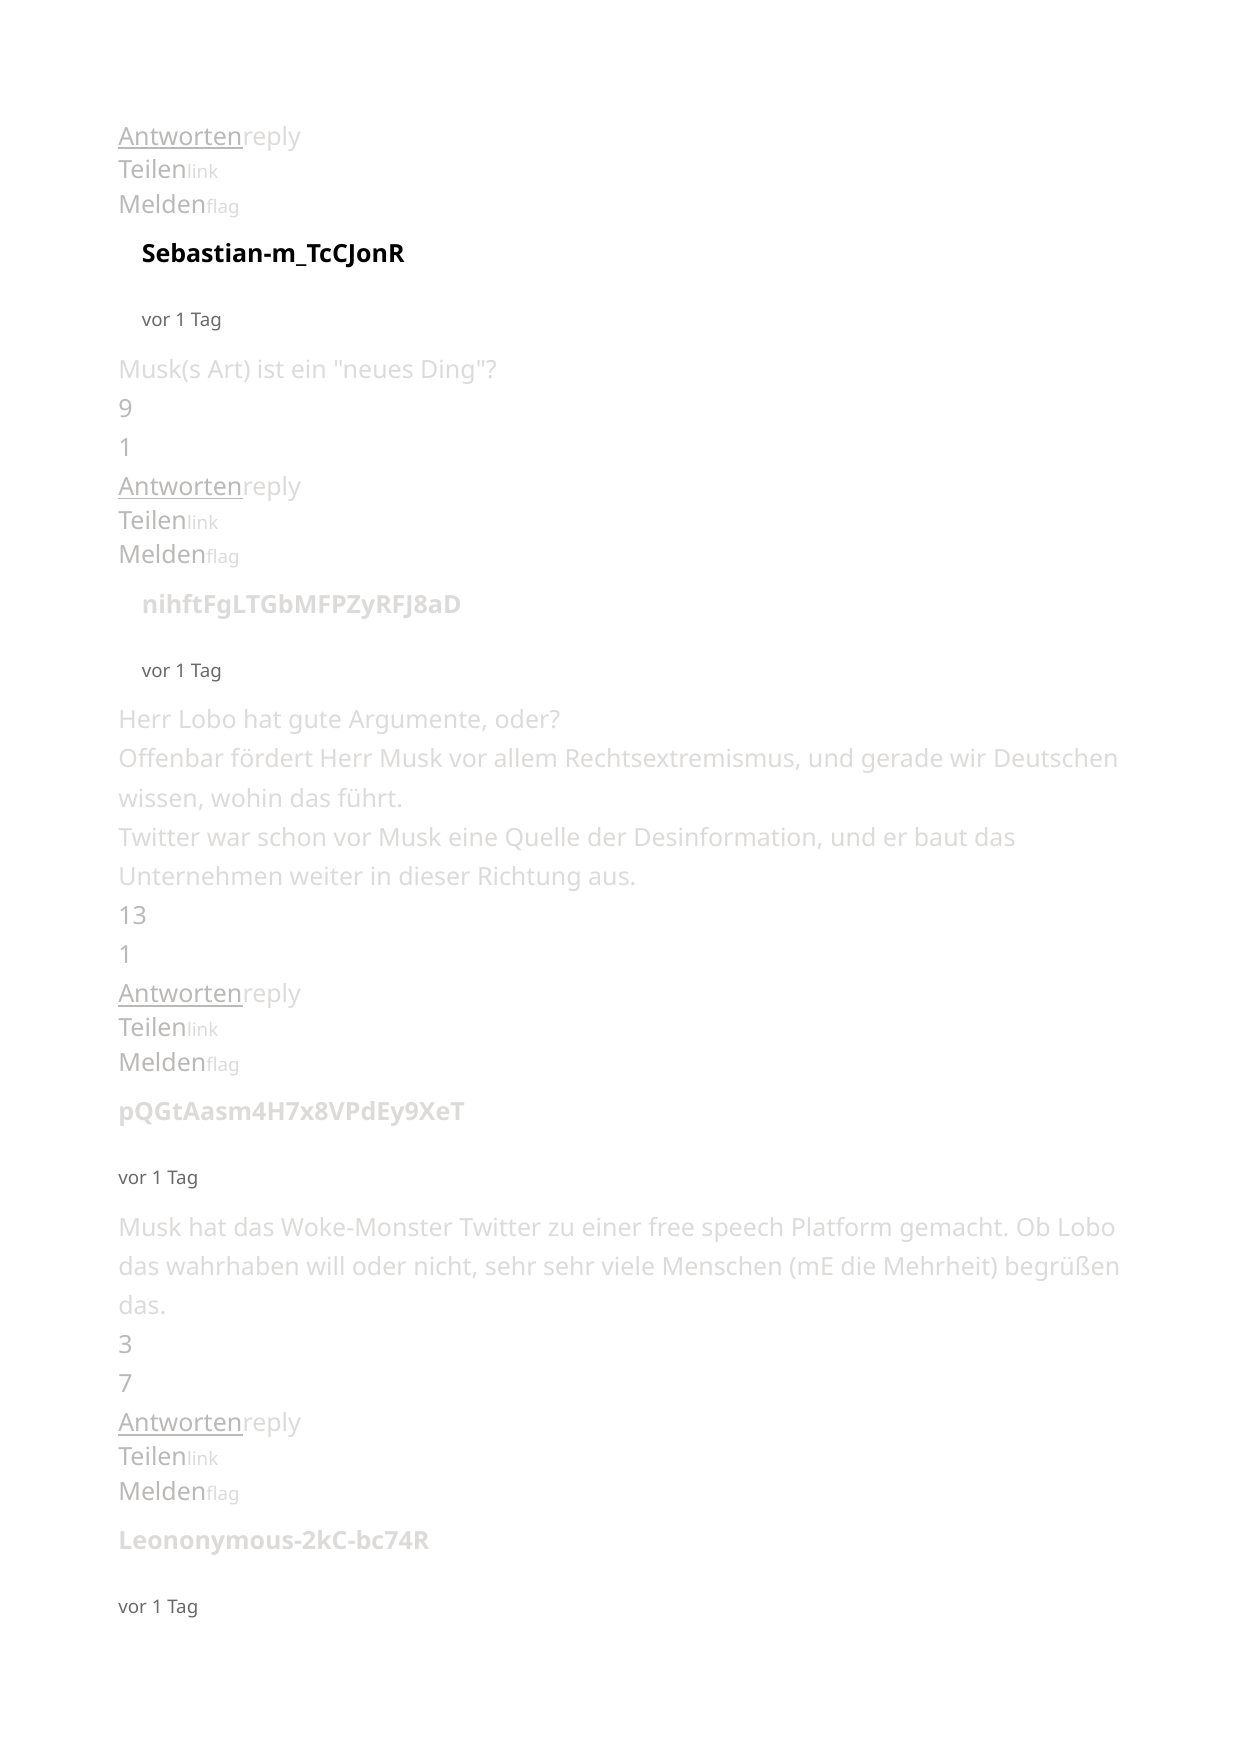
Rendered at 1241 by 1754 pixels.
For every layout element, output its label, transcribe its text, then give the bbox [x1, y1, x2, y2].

text Musk hat das Woke-Monster Twitter zu einer free speech Platform gemacht. Ob Lobo das wahrhaben will oder nicht, sehr sehr viele Menschen (mE die Mehrheit) begrüßen das. [118, 1209, 1122, 1322]
text 13 [118, 898, 1122, 932]
text Teilenlink [118, 1010, 1122, 1044]
text Meldenflag [118, 1044, 1122, 1078]
text 3 [118, 1327, 1122, 1361]
text Teilenlink [118, 503, 1122, 537]
text 1 [118, 937, 1122, 971]
text vor 1 Tag [118, 1164, 1117, 1190]
text vor 1 Tag [142, 657, 1117, 682]
text Musk(s Art) ist ein "neues Ding"? [118, 351, 1122, 385]
text Teilenlink [118, 152, 1122, 186]
text 1 [118, 429, 1122, 464]
text Herr Lobo hat gute Argumente, oder? Offenbar fördert Herr Musk vor allem Rechtsextremismus, und gerade wir Deutschen wissen, wohin das führt. Twitter war schon vor Musk eine Quelle der Desinformation, und er baut das Unternehmen weiter in dieser Richtung aus. [118, 702, 1122, 893]
text Meldenflag [118, 537, 1122, 571]
text Teilenlink [118, 1439, 1122, 1473]
text Leononymous-2kC-bc74R [118, 1523, 1114, 1557]
text vor 1 Tag [142, 306, 1117, 332]
text Antwortenreply [118, 118, 1122, 152]
text Antwortenreply [118, 469, 1122, 503]
text Antwortenreply [118, 1405, 1122, 1439]
text 7 [118, 1366, 1122, 1400]
text Sebastian-m_TcCJonR [142, 236, 1114, 270]
text vor 1 Tag [118, 1593, 1117, 1619]
text Antwortenreply [118, 976, 1122, 1010]
text Meldenflag [118, 1473, 1122, 1507]
text nihftFgLTGbMFPZyRFJ8aD [142, 587, 1114, 621]
text 9 [118, 390, 1122, 424]
text Meldenflag [118, 186, 1122, 220]
text pQGtAasm4H7x8VPdEy9XeT [118, 1094, 1114, 1128]
